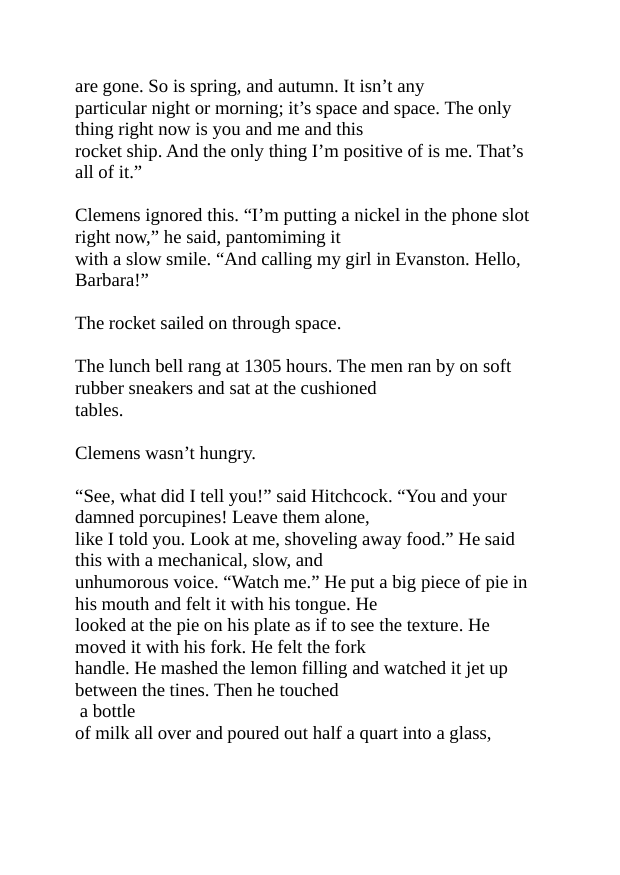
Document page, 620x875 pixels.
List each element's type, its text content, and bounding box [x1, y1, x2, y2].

text are gone. So is spring, and autumn. It isn’t any particular night or morning; it’s space and space. The only thing right now is you and me and this rocket ship. And the only thing I’m positive of is me. That’s all of it.” Clemens ignored this. “I’m putting a nickel in the phone slot right now,” he said, pantomiming it with a slow smile. “And calling my girl in Evanston. Hello, Barbara!” The rocket sailed on through space. The lunch bell rang at 1305 hours. The men ran by on soft rubber sneakers and sat at the cushioned tables. Clemens wasn’t hungry. “See, what did I tell you!” said Hitchcock. “You and your damned porcupines! Leave them alone, like I told you. Look at me, shoveling away food.” He said this with a mechanical, slow, and unhumorous voice. “Watch me.” He put a big piece of pie in his mouth and felt it with his tongue. He looked at the pie on his plate as if to see the texture. He moved it with his fork. He felt the fork handle. He mashed the lemon filling and watched it jet up between the tines. Then he touched [75, 75, 544, 700]
text a bottle of milk all over and poured out half a quart into a glass, [75, 700, 544, 743]
